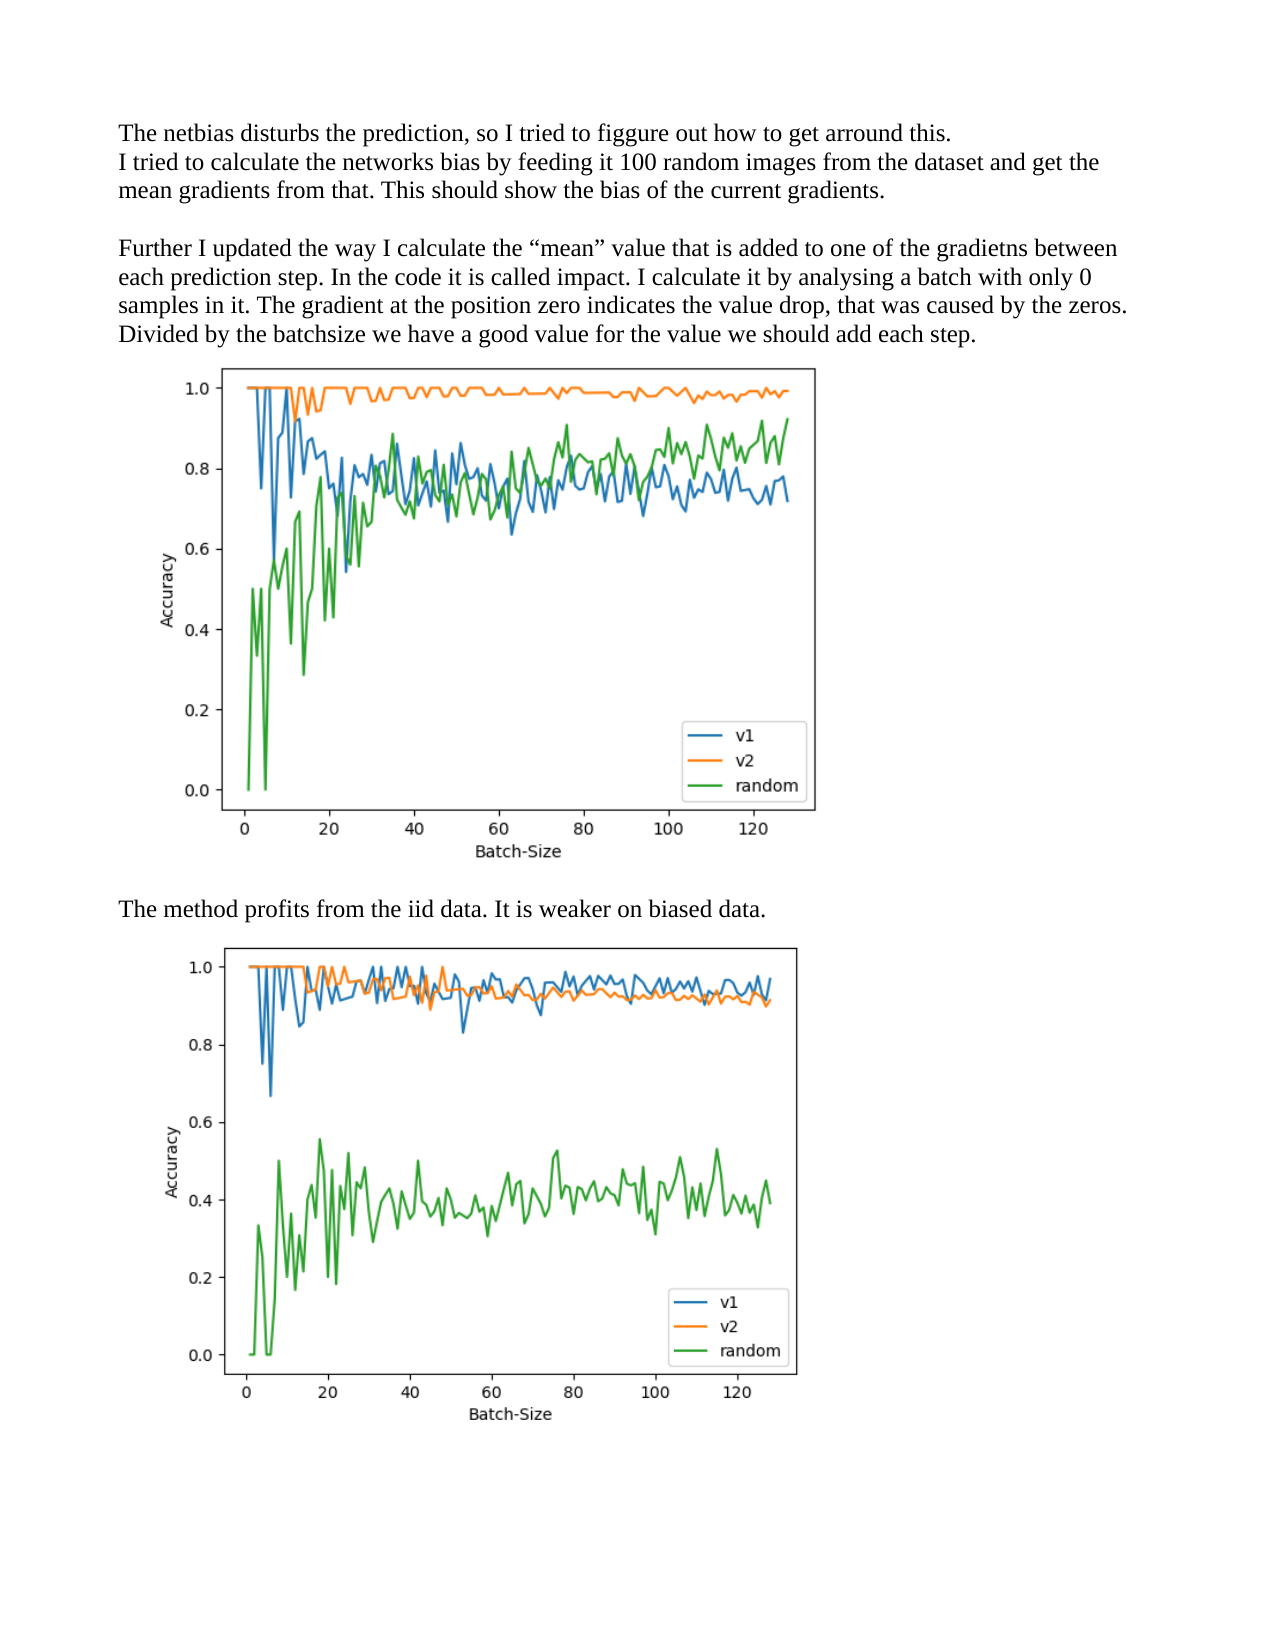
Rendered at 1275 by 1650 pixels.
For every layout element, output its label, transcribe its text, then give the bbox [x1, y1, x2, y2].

text Further I updated the way I calculate the “mean” value that is added to one of the gradietns between each prediction step. In the code it is called impact. I calculate it by analysing a batch with only 0 samples in it. The gradient at the position zero indicates the value drop, that was caused by the zeros. Divided by the batchsize we have a good value for the value we should add each step. [118, 233, 1157, 348]
picture [132, 934, 869, 1435]
text The netbias disturbs the prediction, so I tried to figgure out how to get arround this. [118, 118, 1157, 147]
text I tried to calculate the networks bias by feeding it 100 random images from the dataset and get the mean gradients from that. This should show the bias of the current gradients. [118, 147, 1157, 233]
text The method profits from the iid data. It is weaker on biased data. [118, 894, 1157, 923]
picture [126, 359, 891, 873]
